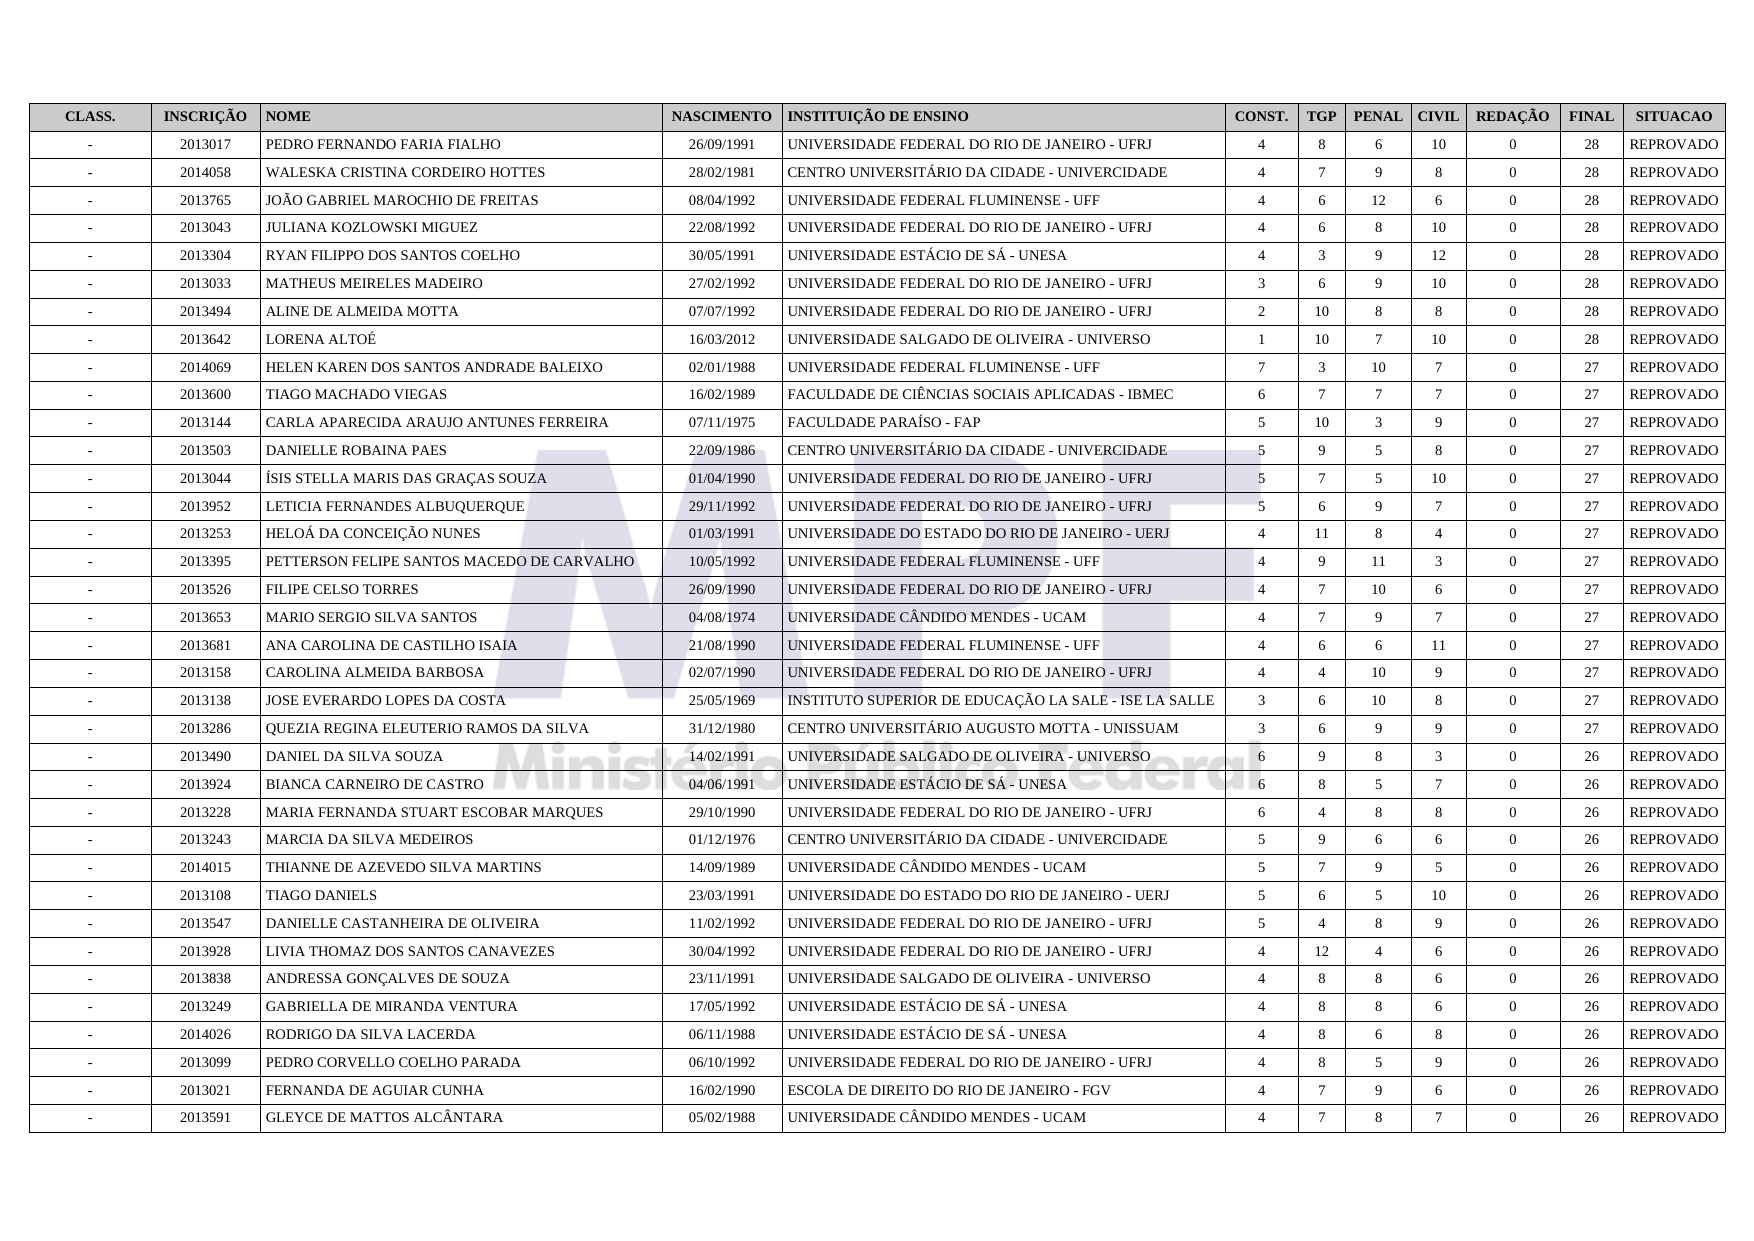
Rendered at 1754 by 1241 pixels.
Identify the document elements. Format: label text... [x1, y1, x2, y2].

table_cell 6 [1299, 716, 1345, 742]
table_cell LETICIA FERNANDES ALBUQUERQUE [261, 493, 662, 520]
table_cell 6 [1346, 632, 1411, 659]
table_cell REPROVADO [1624, 271, 1725, 297]
table_cell 7 [1226, 354, 1298, 381]
table_cell 0 [1467, 215, 1560, 242]
table_cell REPROVADO [1624, 159, 1725, 186]
table_cell 3 [1226, 716, 1298, 742]
table_cell REPROVADO [1624, 132, 1725, 158]
table_cell REPROVADO [1624, 882, 1725, 909]
table_cell 7 [1412, 771, 1466, 798]
table_cell 2013044 [152, 465, 260, 492]
table_cell 2013526 [152, 577, 260, 603]
table_cell REPROVADO [1624, 243, 1725, 269]
table_cell 6 [1299, 493, 1345, 520]
table_cell 26 [1561, 882, 1623, 909]
table_cell MATHEUS MEIRELES MADEIRO [261, 271, 662, 297]
table_cell 7 [1299, 159, 1345, 186]
table_cell 14/09/1989 [663, 855, 782, 881]
table_cell - [30, 437, 151, 464]
table_cell RYAN FILIPPO DOS SANTOS COELHO [261, 243, 662, 269]
table_cell 5 [1226, 882, 1298, 909]
table_cell PEDRO FERNANDO FARIA FIALHO [261, 132, 662, 158]
table_cell DANIELLE CASTANHEIRA DE OLIVEIRA [261, 910, 662, 937]
table_cell 0 [1467, 882, 1560, 909]
table_cell 16/03/2012 [663, 326, 782, 353]
table_cell 6 [1412, 827, 1466, 854]
table_cell 9 [1346, 271, 1411, 297]
table_cell 8 [1299, 994, 1345, 1021]
table_cell 10 [1299, 410, 1345, 436]
table_cell 9 [1299, 437, 1345, 464]
table_cell UNIVERSIDADE FEDERAL DO RIO DE JANEIRO - UFRJ [783, 215, 1225, 242]
table_cell 8 [1346, 215, 1411, 242]
table_cell 0 [1467, 132, 1560, 158]
table_cell UNIVERSIDADE DO ESTADO DO RIO DE JANEIRO - UERJ [783, 521, 1225, 548]
table_cell 10 [1412, 465, 1466, 492]
table_cell REPROVADO [1624, 744, 1725, 770]
table_header FINAL [1561, 104, 1623, 131]
table_cell REPROVADO [1624, 465, 1725, 492]
table_cell 27 [1561, 660, 1623, 687]
table_cell - [30, 521, 151, 548]
table_cell 29/10/1990 [663, 799, 782, 826]
table_cell 3 [1346, 410, 1411, 436]
table_cell REPROVADO [1624, 326, 1725, 353]
table_cell - [30, 465, 151, 492]
table_cell 4 [1226, 1049, 1298, 1076]
table_cell 7 [1299, 382, 1345, 409]
table_cell UNIVERSIDADE FEDERAL FLUMINENSE - UFF [783, 187, 1225, 214]
table_cell 07/07/1992 [663, 299, 782, 325]
table_cell 21/08/1990 [663, 632, 782, 659]
table_cell REPROVADO [1624, 577, 1725, 603]
table_cell UNIVERSIDADE SALGADO DE OLIVEIRA - UNIVERSO [783, 744, 1225, 770]
table_cell 12 [1412, 243, 1466, 269]
table_cell 8 [1299, 132, 1345, 158]
table_cell 9 [1299, 744, 1345, 770]
table_cell 04/08/1974 [663, 604, 782, 631]
table_cell 7 [1299, 604, 1345, 631]
table_cell 7 [1346, 382, 1411, 409]
table_cell 10 [1412, 271, 1466, 297]
table_cell 2013952 [152, 493, 260, 520]
table_cell CENTRO UNIVERSITÁRIO DA CIDADE - UNIVERCIDADE [783, 827, 1225, 854]
table_cell QUEZIA REGINA ELEUTERIO RAMOS DA SILVA [261, 716, 662, 742]
table_cell 8 [1346, 299, 1411, 325]
table_cell 8 [1412, 299, 1466, 325]
table_cell REPROVADO [1624, 716, 1725, 742]
table_cell 28/02/1981 [663, 159, 782, 186]
table_cell REPROVADO [1624, 771, 1725, 798]
table_cell 0 [1467, 271, 1560, 297]
table_cell 2014058 [152, 159, 260, 186]
table_header SITUACAO [1624, 104, 1725, 131]
table_cell 10/05/1992 [663, 549, 782, 576]
table_cell - [30, 382, 151, 409]
table_cell 10 [1346, 354, 1411, 381]
table_cell 4 [1226, 187, 1298, 214]
table_cell 27 [1561, 382, 1623, 409]
table_cell CARLA APARECIDA ARAUJO ANTUNES FERREIRA [261, 410, 662, 436]
table_cell 0 [1467, 1049, 1560, 1076]
table_cell REPROVADO [1624, 1105, 1725, 1132]
table_cell 4 [1226, 243, 1298, 269]
table_cell 0 [1467, 799, 1560, 826]
table_cell - [30, 994, 151, 1021]
table_cell 28 [1561, 326, 1623, 353]
table_cell UNIVERSIDADE FEDERAL DO RIO DE JANEIRO - UFRJ [783, 577, 1225, 603]
table_cell - [30, 299, 151, 325]
table_cell 8 [1299, 1049, 1345, 1076]
table_cell 7 [1412, 382, 1466, 409]
table_cell UNIVERSIDADE ESTÁCIO DE SÁ - UNESA [783, 994, 1225, 1021]
table_cell REPROVADO [1624, 187, 1725, 214]
table_cell 2013653 [152, 604, 260, 631]
table_cell 2013099 [152, 1049, 260, 1076]
table_cell 2013681 [152, 632, 260, 659]
table_cell 2013494 [152, 299, 260, 325]
table_cell 11 [1299, 521, 1345, 548]
table_cell 5 [1226, 410, 1298, 436]
table_cell 23/11/1991 [663, 966, 782, 993]
table_cell 06/11/1988 [663, 1022, 782, 1048]
table_cell 5 [1226, 437, 1298, 464]
table_cell - [30, 966, 151, 993]
table_cell - [30, 549, 151, 576]
table_cell 2013243 [152, 827, 260, 854]
table_header NOME [261, 104, 662, 131]
table_cell - [30, 604, 151, 631]
table_cell 8 [1346, 744, 1411, 770]
table_header CLASS. [30, 104, 151, 131]
table_cell UNIVERSIDADE SALGADO DE OLIVEIRA - UNIVERSO [783, 326, 1225, 353]
table_cell 7 [1299, 465, 1345, 492]
table_cell - [30, 1105, 151, 1132]
table_cell 9 [1346, 604, 1411, 631]
table_cell 4 [1226, 632, 1298, 659]
table_cell 2013043 [152, 215, 260, 242]
table_cell 7 [1412, 1105, 1466, 1132]
table_cell 2013765 [152, 187, 260, 214]
table_cell 5 [1226, 827, 1298, 854]
table_cell 9 [1346, 159, 1411, 186]
table_cell 8 [1412, 1022, 1466, 1048]
table_cell MARCIA DA SILVA MEDEIROS [261, 827, 662, 854]
table_cell - [30, 882, 151, 909]
table_cell - [30, 938, 151, 965]
table_cell 8 [1412, 688, 1466, 714]
table_cell 12 [1299, 938, 1345, 965]
table_cell 2013503 [152, 437, 260, 464]
table_cell 5 [1346, 1049, 1411, 1076]
table_cell REPROVADO [1624, 604, 1725, 631]
table_cell 9 [1299, 827, 1345, 854]
table_cell 0 [1467, 437, 1560, 464]
table_cell LORENA ALTOÉ [261, 326, 662, 353]
table_cell UNIVERSIDADE CÂNDIDO MENDES - UCAM [783, 855, 1225, 881]
table_cell CENTRO UNIVERSITÁRIO AUGUSTO MOTTA - UNISSUAM [783, 716, 1225, 742]
table_cell 26 [1561, 855, 1623, 881]
table_cell 0 [1467, 159, 1560, 186]
table_cell UNIVERSIDADE FEDERAL FLUMINENSE - UFF [783, 549, 1225, 576]
table_header TGP [1299, 104, 1345, 131]
table_cell 2014069 [152, 354, 260, 381]
table_cell ESCOLA DE DIREITO DO RIO DE JANEIRO - FGV [783, 1077, 1225, 1104]
table_cell 0 [1467, 744, 1560, 770]
table_cell 6 [1412, 1077, 1466, 1104]
table_cell DANIEL DA SILVA SOUZA [261, 744, 662, 770]
table_cell - [30, 910, 151, 937]
table_cell 9 [1346, 1077, 1411, 1104]
table_cell CAROLINA ALMEIDA BARBOSA [261, 660, 662, 687]
table_cell 10 [1299, 299, 1345, 325]
table_cell 2013021 [152, 1077, 260, 1104]
table_cell 08/04/1992 [663, 187, 782, 214]
table_cell 07/11/1975 [663, 410, 782, 436]
table_cell - [30, 187, 151, 214]
table_cell THIANNE DE AZEVEDO SILVA MARTINS [261, 855, 662, 881]
table_cell 3 [1226, 688, 1298, 714]
table_cell 2013928 [152, 938, 260, 965]
table_cell 4 [1346, 938, 1411, 965]
table_cell UNIVERSIDADE CÂNDIDO MENDES - UCAM [783, 604, 1225, 631]
table_cell 28 [1561, 132, 1623, 158]
table_cell 3 [1226, 271, 1298, 297]
table_cell 27 [1561, 465, 1623, 492]
table_cell 7 [1299, 577, 1345, 603]
table_cell 26/09/1990 [663, 577, 782, 603]
table_cell 0 [1467, 632, 1560, 659]
table_cell 17/05/1992 [663, 994, 782, 1021]
table_cell 4 [1412, 521, 1466, 548]
table_cell 2013924 [152, 771, 260, 798]
table_cell 26 [1561, 910, 1623, 937]
table_cell 6 [1412, 938, 1466, 965]
table_cell 01/04/1990 [663, 465, 782, 492]
table_cell 26 [1561, 1049, 1623, 1076]
table_cell REPROVADO [1624, 382, 1725, 409]
table_cell 5 [1226, 910, 1298, 937]
table_cell 4 [1226, 577, 1298, 603]
table_cell 3 [1412, 744, 1466, 770]
table_cell 26/09/1991 [663, 132, 782, 158]
table_cell 27 [1561, 577, 1623, 603]
table_cell 11 [1412, 632, 1466, 659]
table_cell 4 [1226, 159, 1298, 186]
table_cell 26 [1561, 771, 1623, 798]
table_cell 4 [1299, 799, 1345, 826]
table_cell 02/01/1988 [663, 354, 782, 381]
table_cell FACULDADE DE CIÊNCIAS SOCIAIS APLICADAS - IBMEC [783, 382, 1225, 409]
table_cell 26 [1561, 938, 1623, 965]
table_cell 6 [1299, 187, 1345, 214]
table_cell 0 [1467, 410, 1560, 436]
table_cell 0 [1467, 827, 1560, 854]
table_cell 4 [1226, 660, 1298, 687]
table_cell UNIVERSIDADE DO ESTADO DO RIO DE JANEIRO - UERJ [783, 882, 1225, 909]
table_cell 9 [1412, 410, 1466, 436]
table_cell 7 [1299, 1077, 1345, 1104]
table_cell PETTERSON FELIPE SANTOS MACEDO DE CARVALHO [261, 549, 662, 576]
table_cell 27 [1561, 604, 1623, 631]
table_cell 27 [1561, 354, 1623, 381]
table_cell 7 [1412, 604, 1466, 631]
table_cell 2013249 [152, 994, 260, 1021]
table_cell 4 [1226, 549, 1298, 576]
table_cell 12 [1346, 187, 1411, 214]
table_cell 26 [1561, 966, 1623, 993]
table_cell UNIVERSIDADE FEDERAL DO RIO DE JANEIRO - UFRJ [783, 660, 1225, 687]
table_cell - [30, 855, 151, 881]
table_cell 28 [1561, 159, 1623, 186]
table_cell 6 [1226, 744, 1298, 770]
table_cell 27 [1561, 493, 1623, 520]
table_cell REPROVADO [1624, 994, 1725, 1021]
table_cell 10 [1346, 660, 1411, 687]
table_cell 6 [1299, 688, 1345, 714]
table_cell - [30, 271, 151, 297]
table_cell 0 [1467, 1022, 1560, 1048]
table_cell 6 [1346, 827, 1411, 854]
table_cell UNIVERSIDADE FEDERAL DO RIO DE JANEIRO - UFRJ [783, 938, 1225, 965]
table_cell REPROVADO [1624, 966, 1725, 993]
table_cell 8 [1412, 799, 1466, 826]
table_cell WALESKA CRISTINA CORDEIRO HOTTES [261, 159, 662, 186]
table_cell 2013158 [152, 660, 260, 687]
table_cell - [30, 159, 151, 186]
table_cell 6 [1299, 215, 1345, 242]
table_cell 0 [1467, 326, 1560, 353]
table_cell 10 [1346, 688, 1411, 714]
table_cell 16/02/1989 [663, 382, 782, 409]
table_cell 5 [1346, 437, 1411, 464]
table_cell ALINE DE ALMEIDA MOTTA [261, 299, 662, 325]
table_cell UNIVERSIDADE FEDERAL FLUMINENSE - UFF [783, 354, 1225, 381]
table_cell REPROVADO [1624, 1077, 1725, 1104]
table_cell 6 [1226, 382, 1298, 409]
table_cell - [30, 132, 151, 158]
table_cell 6 [1299, 271, 1345, 297]
table_cell 0 [1467, 716, 1560, 742]
table_cell 27 [1561, 716, 1623, 742]
table_cell - [30, 799, 151, 826]
table_header PENAL [1346, 104, 1411, 131]
table_cell 2013033 [152, 271, 260, 297]
table_cell 10 [1346, 577, 1411, 603]
table_cell 26 [1561, 799, 1623, 826]
table_cell UNIVERSIDADE FEDERAL FLUMINENSE - UFF [783, 632, 1225, 659]
table_cell 5 [1226, 465, 1298, 492]
table_cell UNIVERSIDADE ESTÁCIO DE SÁ - UNESA [783, 243, 1225, 269]
table_cell 25/05/1969 [663, 688, 782, 714]
table_cell 26 [1561, 994, 1623, 1021]
table_cell HELOÁ DA CONCEIÇÃO NUNES [261, 521, 662, 548]
table_cell - [30, 1049, 151, 1076]
table_cell 28 [1561, 271, 1623, 297]
table_cell 16/02/1990 [663, 1077, 782, 1104]
table_cell UNIVERSIDADE ESTÁCIO DE SÁ - UNESA [783, 771, 1225, 798]
table_cell 9 [1299, 549, 1345, 576]
table_cell MARIA FERNANDA STUART ESCOBAR MARQUES [261, 799, 662, 826]
table_cell 2 [1226, 299, 1298, 325]
table_cell 8 [1346, 799, 1411, 826]
table_cell 9 [1346, 243, 1411, 269]
table_cell 9 [1412, 910, 1466, 937]
table_cell MARIO SERGIO SILVA SANTOS [261, 604, 662, 631]
table_cell 6 [1226, 771, 1298, 798]
table_cell REPROVADO [1624, 632, 1725, 659]
table_cell 9 [1412, 716, 1466, 742]
table_cell REPROVADO [1624, 1022, 1725, 1048]
table_cell 0 [1467, 382, 1560, 409]
table_header CIVIL [1412, 104, 1466, 131]
table_cell 04/06/1991 [663, 771, 782, 798]
table_cell - [30, 744, 151, 770]
table_cell - [30, 215, 151, 242]
table_cell - [30, 716, 151, 742]
table_cell 8 [1346, 994, 1411, 1021]
table_cell 26 [1561, 1105, 1623, 1132]
table_cell UNIVERSIDADE SALGADO DE OLIVEIRA - UNIVERSO [783, 966, 1225, 993]
table_cell GABRIELLA DE MIRANDA VENTURA [261, 994, 662, 1021]
table_cell UNIVERSIDADE CÂNDIDO MENDES - UCAM [783, 1105, 1225, 1132]
table_cell 0 [1467, 243, 1560, 269]
table_cell 2013144 [152, 410, 260, 436]
table_cell 4 [1226, 521, 1298, 548]
table_cell 2013138 [152, 688, 260, 714]
table_cell REPROVADO [1624, 493, 1725, 520]
table_cell 0 [1467, 354, 1560, 381]
table_cell REPROVADO [1624, 215, 1725, 242]
table_cell UNIVERSIDADE FEDERAL DO RIO DE JANEIRO - UFRJ [783, 299, 1225, 325]
table_cell 6 [1346, 132, 1411, 158]
table_cell 9 [1412, 660, 1466, 687]
table_cell BIANCA CARNEIRO DE CASTRO [261, 771, 662, 798]
table_cell REPROVADO [1624, 938, 1725, 965]
table_cell 9 [1412, 1049, 1466, 1076]
table_cell 3 [1412, 549, 1466, 576]
table_cell DANIELLE ROBAINA PAES [261, 437, 662, 464]
table_cell 2013017 [152, 132, 260, 158]
table_cell 0 [1467, 994, 1560, 1021]
table_cell 11/02/1992 [663, 910, 782, 937]
table_cell ÍSIS STELLA MARIS DAS GRAÇAS SOUZA [261, 465, 662, 492]
table_cell REPROVADO [1624, 688, 1725, 714]
table_cell 1 [1226, 326, 1298, 353]
table_cell FACULDADE PARAÍSO - FAP [783, 410, 1225, 436]
table_cell REPROVADO [1624, 410, 1725, 436]
table_cell 4 [1299, 910, 1345, 937]
table_cell REPROVADO [1624, 299, 1725, 325]
table_cell 7 [1412, 493, 1466, 520]
table_cell 2013395 [152, 549, 260, 576]
table_cell 02/07/1990 [663, 660, 782, 687]
table_cell 7 [1412, 354, 1466, 381]
table_cell 8 [1346, 521, 1411, 548]
table_cell 6 [1299, 882, 1345, 909]
table_cell 9 [1346, 855, 1411, 881]
table_cell 4 [1226, 1022, 1298, 1048]
table_cell JULIANA KOZLOWSKI MIGUEZ [261, 215, 662, 242]
table_cell ANDRESSA GONÇALVES DE SOUZA [261, 966, 662, 993]
table_cell 0 [1467, 1077, 1560, 1104]
table_cell 2013304 [152, 243, 260, 269]
table_cell 30/05/1991 [663, 243, 782, 269]
table_cell REPROVADO [1624, 1049, 1725, 1076]
table_cell 0 [1467, 1105, 1560, 1132]
table_cell 8 [1412, 159, 1466, 186]
table_cell REPROVADO [1624, 827, 1725, 854]
table_cell 4 [1226, 994, 1298, 1021]
table_cell TIAGO DANIELS [261, 882, 662, 909]
table_cell 23/03/1991 [663, 882, 782, 909]
table_cell 0 [1467, 966, 1560, 993]
table_cell UNIVERSIDADE FEDERAL DO RIO DE JANEIRO - UFRJ [783, 465, 1225, 492]
table_cell 8 [1299, 966, 1345, 993]
table_cell 4 [1226, 938, 1298, 965]
table_cell - [30, 326, 151, 353]
table_cell 2013108 [152, 882, 260, 909]
table_header REDAÇÃO [1467, 104, 1560, 131]
table_cell 28 [1561, 299, 1623, 325]
table_cell 0 [1467, 521, 1560, 548]
table_cell 06/10/1992 [663, 1049, 782, 1076]
table_cell 22/08/1992 [663, 215, 782, 242]
table_cell - [30, 827, 151, 854]
table_cell 8 [1346, 1105, 1411, 1132]
table_cell 28 [1561, 215, 1623, 242]
table_cell 30/04/1992 [663, 938, 782, 965]
table_cell 2013591 [152, 1105, 260, 1132]
table_cell 28 [1561, 243, 1623, 269]
table_cell 0 [1467, 299, 1560, 325]
table_cell 2013838 [152, 966, 260, 993]
table_cell 6 [1412, 994, 1466, 1021]
table_cell 6 [1412, 577, 1466, 603]
table_cell 0 [1467, 577, 1560, 603]
table_cell REPROVADO [1624, 660, 1725, 687]
table_cell UNIVERSIDADE ESTÁCIO DE SÁ - UNESA [783, 1022, 1225, 1048]
table_cell REPROVADO [1624, 799, 1725, 826]
table_cell ANA CAROLINA DE CASTILHO ISAIA [261, 632, 662, 659]
table_cell 2013253 [152, 521, 260, 548]
table_cell - [30, 688, 151, 714]
table_cell 0 [1467, 688, 1560, 714]
table_cell PEDRO CORVELLO COELHO PARADA [261, 1049, 662, 1076]
table_cell REPROVADO [1624, 855, 1725, 881]
table_cell 2013600 [152, 382, 260, 409]
table_cell CENTRO UNIVERSITÁRIO DA CIDADE - UNIVERCIDADE [783, 437, 1225, 464]
table_cell UNIVERSIDADE FEDERAL DO RIO DE JANEIRO - UFRJ [783, 132, 1225, 158]
table_cell 5 [1226, 493, 1298, 520]
table_cell LIVIA THOMAZ DOS SANTOS CANAVEZES [261, 938, 662, 965]
table_cell 27 [1561, 632, 1623, 659]
table_cell - [30, 354, 151, 381]
table_cell 10 [1299, 326, 1345, 353]
table_cell 26 [1561, 827, 1623, 854]
table_cell 5 [1346, 465, 1411, 492]
table_cell 29/11/1992 [663, 493, 782, 520]
table_cell 8 [1412, 437, 1466, 464]
table_cell 2014015 [152, 855, 260, 881]
table_cell JOSE EVERARDO LOPES DA COSTA [261, 688, 662, 714]
table_cell 0 [1467, 910, 1560, 937]
table_cell - [30, 577, 151, 603]
table_cell 7 [1299, 1105, 1345, 1132]
table_cell 26 [1561, 1077, 1623, 1104]
table_cell UNIVERSIDADE FEDERAL DO RIO DE JANEIRO - UFRJ [783, 271, 1225, 297]
table_cell 6 [1346, 1022, 1411, 1048]
table_cell FERNANDA DE AGUIAR CUNHA [261, 1077, 662, 1104]
table_cell 7 [1299, 855, 1345, 881]
table_cell 4 [1226, 1105, 1298, 1132]
table_cell - [30, 243, 151, 269]
table_cell 10 [1412, 132, 1466, 158]
table_cell - [30, 1077, 151, 1104]
table_cell 11 [1346, 549, 1411, 576]
table_cell 4 [1226, 215, 1298, 242]
table_cell 3 [1299, 354, 1345, 381]
table_cell INSTITUTO SUPERIOR DE EDUCAÇÃO LA SALE - ISE LA SALLE [783, 688, 1225, 714]
table_cell 8 [1299, 771, 1345, 798]
table_cell 0 [1467, 938, 1560, 965]
table_cell HELEN KAREN DOS SANTOS ANDRADE BALEIXO [261, 354, 662, 381]
table_cell - [30, 1022, 151, 1048]
table_cell 10 [1412, 326, 1466, 353]
table_cell 6 [1412, 966, 1466, 993]
table_cell 01/12/1976 [663, 827, 782, 854]
table_cell 27/02/1992 [663, 271, 782, 297]
table_cell UNIVERSIDADE FEDERAL DO RIO DE JANEIRO - UFRJ [783, 799, 1225, 826]
table_cell 0 [1467, 660, 1560, 687]
table_cell 26 [1561, 744, 1623, 770]
table_cell 4 [1226, 1077, 1298, 1104]
table_cell 27 [1561, 688, 1623, 714]
table_cell 0 [1467, 465, 1560, 492]
table_cell 4 [1299, 660, 1345, 687]
table_cell GLEYCE DE MATTOS ALCÂNTARA [261, 1105, 662, 1132]
table_cell - [30, 771, 151, 798]
table_cell 9 [1346, 493, 1411, 520]
table_cell 4 [1226, 604, 1298, 631]
table_cell 8 [1346, 910, 1411, 937]
table_cell - [30, 410, 151, 436]
table_header INSTITUIÇÃO DE ENSINO [783, 104, 1225, 131]
table_cell 2013642 [152, 326, 260, 353]
table_cell 2013228 [152, 799, 260, 826]
table_cell 01/03/1991 [663, 521, 782, 548]
table_cell 2013286 [152, 716, 260, 742]
table_cell 0 [1467, 604, 1560, 631]
table_cell 27 [1561, 521, 1623, 548]
table_cell 4 [1226, 966, 1298, 993]
table_cell 7 [1346, 326, 1411, 353]
table_cell 0 [1467, 855, 1560, 881]
table_header CONST. [1226, 104, 1298, 131]
table_cell 0 [1467, 493, 1560, 520]
table_header INSCRIÇÃO [152, 104, 260, 131]
table_cell 27 [1561, 437, 1623, 464]
table_cell 6 [1226, 799, 1298, 826]
table_cell 26 [1561, 1022, 1623, 1048]
table_cell - [30, 660, 151, 687]
table_cell UNIVERSIDADE FEDERAL DO RIO DE JANEIRO - UFRJ [783, 910, 1225, 937]
table_cell 5 [1412, 855, 1466, 881]
table_cell 5 [1346, 771, 1411, 798]
table_cell - [30, 493, 151, 520]
table_cell 10 [1412, 215, 1466, 242]
table_cell TIAGO MACHADO VIEGAS [261, 382, 662, 409]
table_header NASCIMENTO [663, 104, 782, 131]
table_cell 6 [1299, 632, 1345, 659]
table_cell 2013547 [152, 910, 260, 937]
table_cell 9 [1346, 716, 1411, 742]
table_cell 0 [1467, 187, 1560, 214]
table_cell 5 [1226, 855, 1298, 881]
table_cell RODRIGO DA SILVA LACERDA [261, 1022, 662, 1048]
table_cell 6 [1412, 187, 1466, 214]
table_cell 0 [1467, 549, 1560, 576]
table_cell 2014026 [152, 1022, 260, 1048]
table_cell REPROVADO [1624, 910, 1725, 937]
table_cell REPROVADO [1624, 354, 1725, 381]
table_cell 31/12/1980 [663, 716, 782, 742]
table_cell REPROVADO [1624, 549, 1725, 576]
table_cell 27 [1561, 410, 1623, 436]
table_cell 5 [1346, 882, 1411, 909]
table_cell 4 [1226, 132, 1298, 158]
table_cell 22/09/1986 [663, 437, 782, 464]
table_cell 14/02/1991 [663, 744, 782, 770]
table_cell REPROVADO [1624, 437, 1725, 464]
table_cell FILIPE CELSO TORRES [261, 577, 662, 603]
table_cell 28 [1561, 187, 1623, 214]
table_cell 3 [1299, 243, 1345, 269]
table_cell UNIVERSIDADE FEDERAL DO RIO DE JANEIRO - UFRJ [783, 1049, 1225, 1076]
table_cell 27 [1561, 549, 1623, 576]
table_cell JOÃO GABRIEL MAROCHIO DE FREITAS [261, 187, 662, 214]
table_cell 0 [1467, 771, 1560, 798]
table_cell UNIVERSIDADE FEDERAL DO RIO DE JANEIRO - UFRJ [783, 493, 1225, 520]
table_cell 8 [1346, 966, 1411, 993]
table_cell 10 [1412, 882, 1466, 909]
table_cell 2013490 [152, 744, 260, 770]
table_cell CENTRO UNIVERSITÁRIO DA CIDADE - UNIVERCIDADE [783, 159, 1225, 186]
table_cell 8 [1299, 1022, 1345, 1048]
table_cell - [30, 632, 151, 659]
table_cell 05/02/1988 [663, 1105, 782, 1132]
table_cell REPROVADO [1624, 521, 1725, 548]
